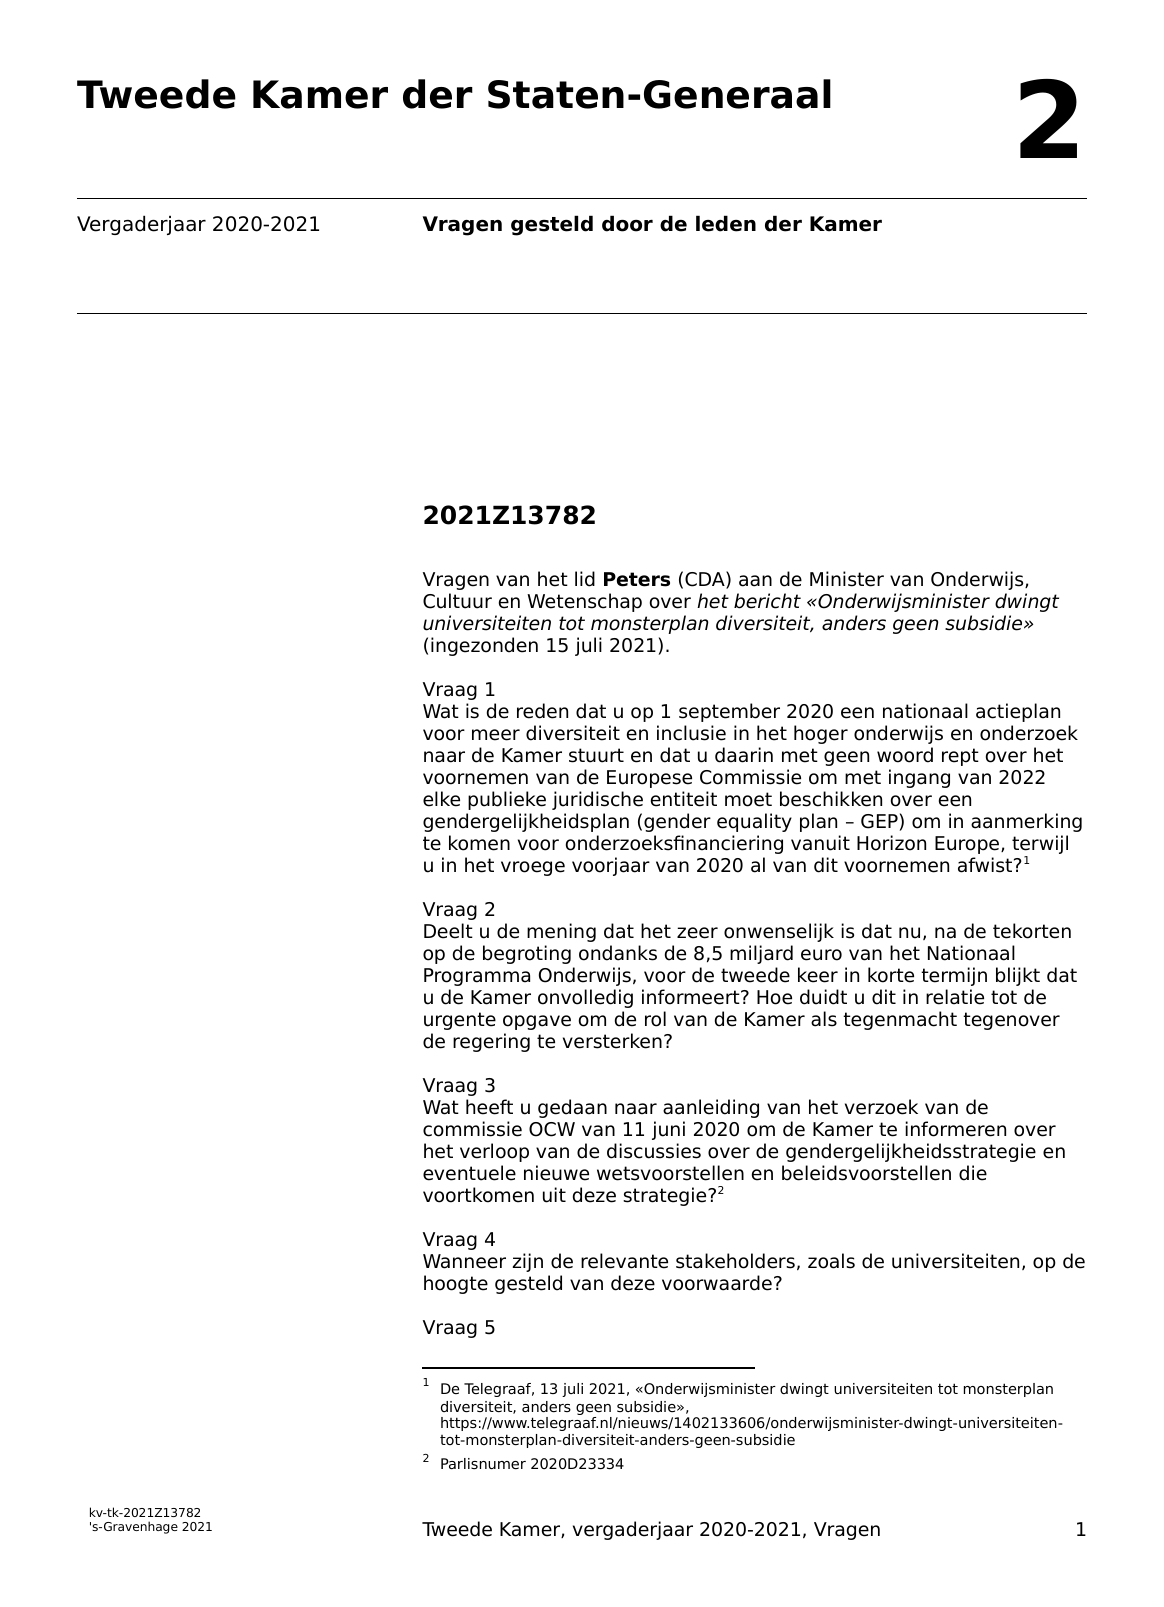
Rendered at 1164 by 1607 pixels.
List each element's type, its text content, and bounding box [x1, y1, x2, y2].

text kv-tk-2021Z13782 [88, 1506, 323, 1520]
text 2021Z13782 [422, 501, 1087, 531]
text Wat is de reden dat u op 1 september 2020 een nationaal actieplan voor meer diversiteit en inclusie in het hoger onderwijs en onderzoek naar de Kamer stuurt en dat u daarin met geen woord rept over het voornemen van de Europese Commissie om met ingang van 2022 elke publieke juridische entiteit moet beschikken over een gendergelijkheidsplan (gender equality plan – GEP) om in aanmerking te komen voor onderzoeksfinanciering vanuit Horizon Europe, terwijl u in het vroege voorjaar van 2020 al van dit voornemen afwist? [422, 701, 1087, 877]
text Vraag 3 [422, 1075, 1087, 1097]
table_cell Vragen gesteld door de leden der Kamer [422, 199, 1087, 313]
text Vraag 4 [422, 1229, 1087, 1251]
text Parlisnumer 2020D23334 [422, 1452, 1087, 1474]
text Vraag 1 [422, 679, 1087, 701]
text Vraag 2 [422, 899, 1087, 921]
text De Telegraaf, 13 juli 2021, «Onderwijsminister dwingt universiteiten tot monsterplan diversiteit, anders geen subsidie», https://www.telegraaf.nl/nieuws/1402133606/onderwijsminister-dwingt-universiteiten-tot-monsterplan-diversiteit-anders-geen-subsidie [422, 1377, 1087, 1449]
text Wat heeft u gedaan naar aanleiding van het verzoek van de commissie OCW van 11 juni 2020 om de Kamer te informeren over het verloop van de discussies over de gendergelijkheidsstrategie en eventuele nieuwe wetsvoorstellen en beleidsvoorstellen die voortkomen uit deze strategie? [422, 1097, 1087, 1207]
table_header 2 [886, 59, 1087, 198]
table_cell Vergaderjaar 2020-2021 [77, 199, 422, 313]
text 's-Gravenhage 2021 [88, 1520, 323, 1534]
text Deelt u de mening dat het zeer onwenselijk is dat nu, na de tekorten op de begroting ondanks de 8,5 miljard euro van het Nationaal Programma Onderwijs, voor de tweede keer in korte termijn blijkt dat u de Kamer onvolledig informeert? Hoe duidt u dit in relatie tot de urgente opgave om de rol van de Kamer als tegenmacht tegenover de regering te versterken? [422, 921, 1087, 1053]
text Vraag 5 [422, 1317, 1087, 1339]
text Wanneer zijn de relevante stakeholders, zoals de universiteiten, op de hoogte gesteld van deze voorwaarde? [422, 1251, 1087, 1295]
table_header Tweede Kamer der Staten-Generaal [77, 59, 886, 198]
text Vragen van het lid Peters (CDA) aan de Minister van Onderwijs, Cultuur en Wetenschap over het bericht «Onderwijsminister dwingt universiteiten tot monsterplan diversiteit, anders geen subsidie» (ingezonden 15 juli 2021). [422, 569, 1087, 657]
